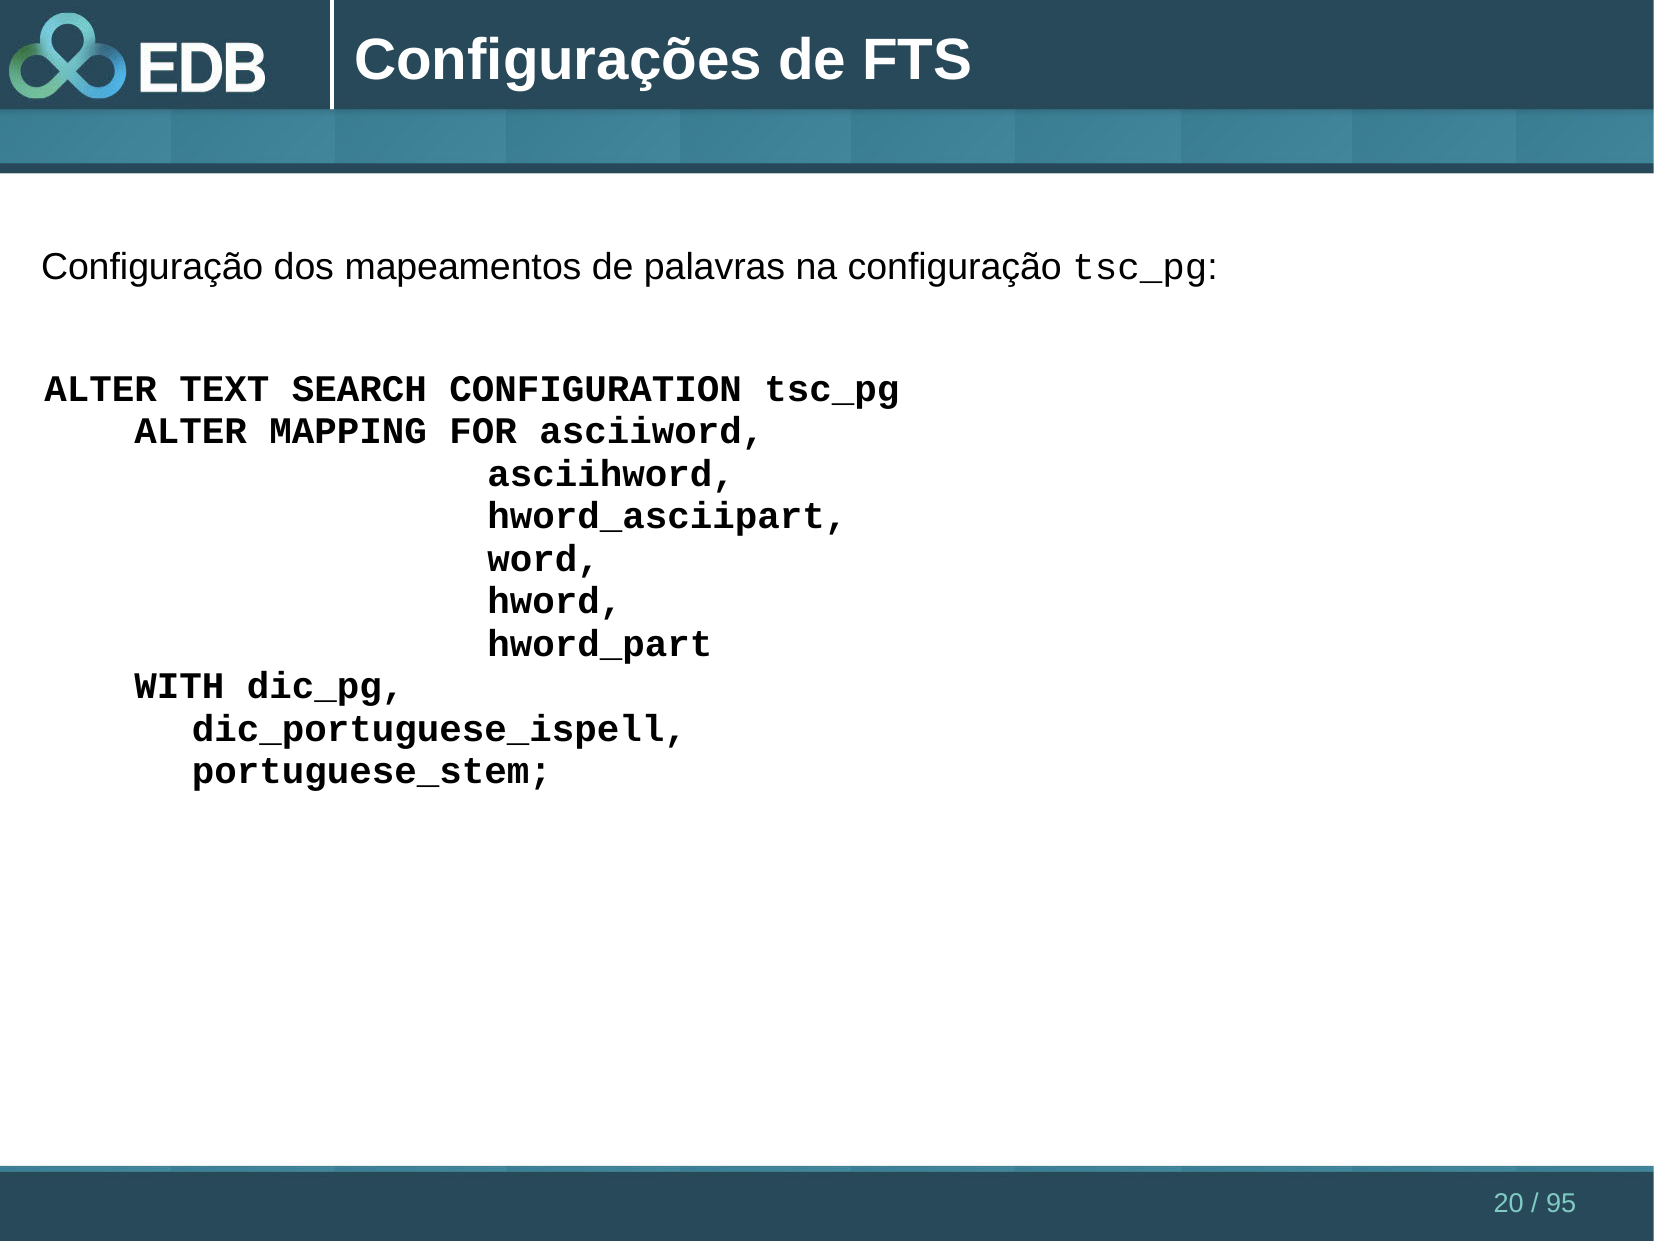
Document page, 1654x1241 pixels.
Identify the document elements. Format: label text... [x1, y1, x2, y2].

picture [0, 0, 1654, 1241]
text_box ALTER TEXT SEARCH CONFIGURATION tsc_pg ALTER MAPPING FOR asciiword, asciihword, hword_asciipart, word, hword, hword_part WITH dic_pg, dic_portuguese_ispell, portuguese_stem; [29, 362, 945, 803]
title Configurações de FTS [354, 26, 1595, 92]
text_box Configuração dos mapeamentos de palavras na configuração tsc_pg: [26, 238, 1329, 299]
